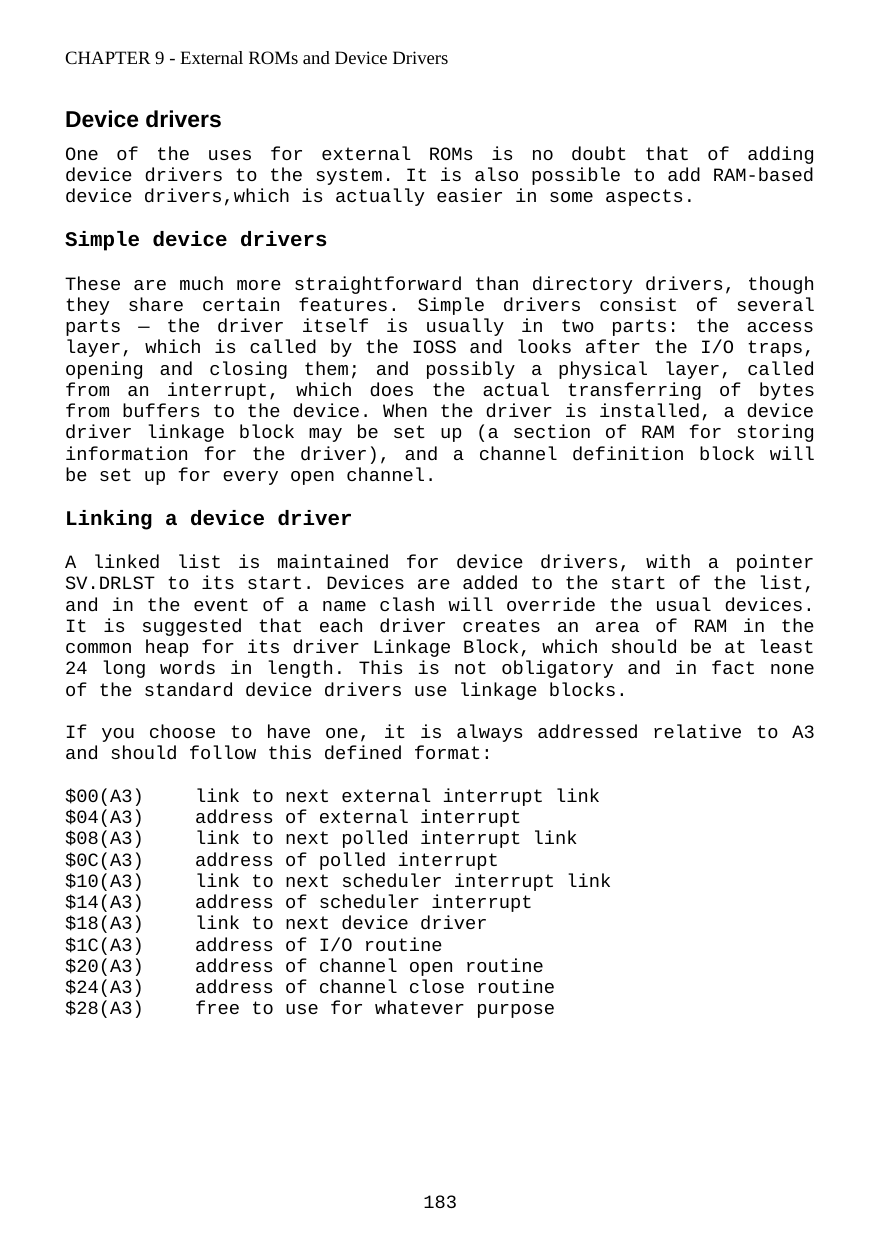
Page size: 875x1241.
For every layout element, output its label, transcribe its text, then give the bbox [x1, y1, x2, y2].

subtitle Device drivers [65, 106, 815, 133]
table_cell $1C(A3) [65, 935, 195, 957]
table_cell $10(A3) [65, 872, 195, 893]
table_cell $08(A3) [65, 829, 195, 850]
subtitle Linking a device driver [65, 508, 815, 532]
table_cell $0C(A3) [65, 850, 195, 872]
table_cell address of external interrupt [195, 808, 815, 829]
table_cell $20(A3) [65, 957, 195, 978]
table_cell $24(A3) [65, 978, 195, 999]
text If you choose to have one, it is always addressed relative to A3 and should follow this defined format: [65, 723, 815, 765]
table_cell $18(A3) [65, 914, 195, 935]
table_cell link to next polled interrupt link [195, 829, 815, 850]
table_cell free to use for whatever purpose [195, 999, 815, 1020]
text One of the uses for external ROMs is no doubt that of adding device drivers to the system. It is also possible to add RAM-based device drivers,which is actually easier in some aspects. [65, 144, 815, 208]
table_header link to next external interrupt link [195, 787, 815, 808]
table_header $00(A3) [65, 787, 195, 808]
text A linked list is maintained for device drivers, with a pointer SV.DRLST to its start. Devices are added to the start of the list, and in the event of a name clash will override the usual devices. It is suggested that each driver creates an area of RAM in the common heap for its driver Linkage Block, which should be at least 24 long words in length. This is not obligatory and in fact none of the standard device drivers use linkage blocks. [65, 553, 815, 702]
subtitle Simple device drivers [65, 229, 815, 253]
text These are much more straightforward than directory drivers, though they share certain features. Simple drivers consist of several parts — the driver itself is usually in two parts: the access layer, which is called by the IOSS and looks after the I/O traps, opening and closing them; and possibly a physical layer, called from an interrupt, which does the actual transferring of bytes from buffers to the device. When the driver is installed, a device driver linkage block may be set up (a section of RAM for storing information for the driver), and a channel definition block will be set up for every open channel. [65, 274, 815, 487]
table_cell address of I/O routine [195, 935, 815, 957]
table_cell address of channel open routine [195, 957, 815, 978]
table_cell address of channel close routine [195, 978, 815, 999]
table_cell $14(A3) [65, 893, 195, 914]
table_cell $04(A3) [65, 808, 195, 829]
table_cell address of polled interrupt [195, 850, 815, 872]
table_cell address of scheduler interrupt [195, 893, 815, 914]
table_cell $28(A3) [65, 999, 195, 1020]
table_cell link to next scheduler interrupt link [195, 872, 815, 893]
table_cell link to next device driver [195, 914, 815, 935]
